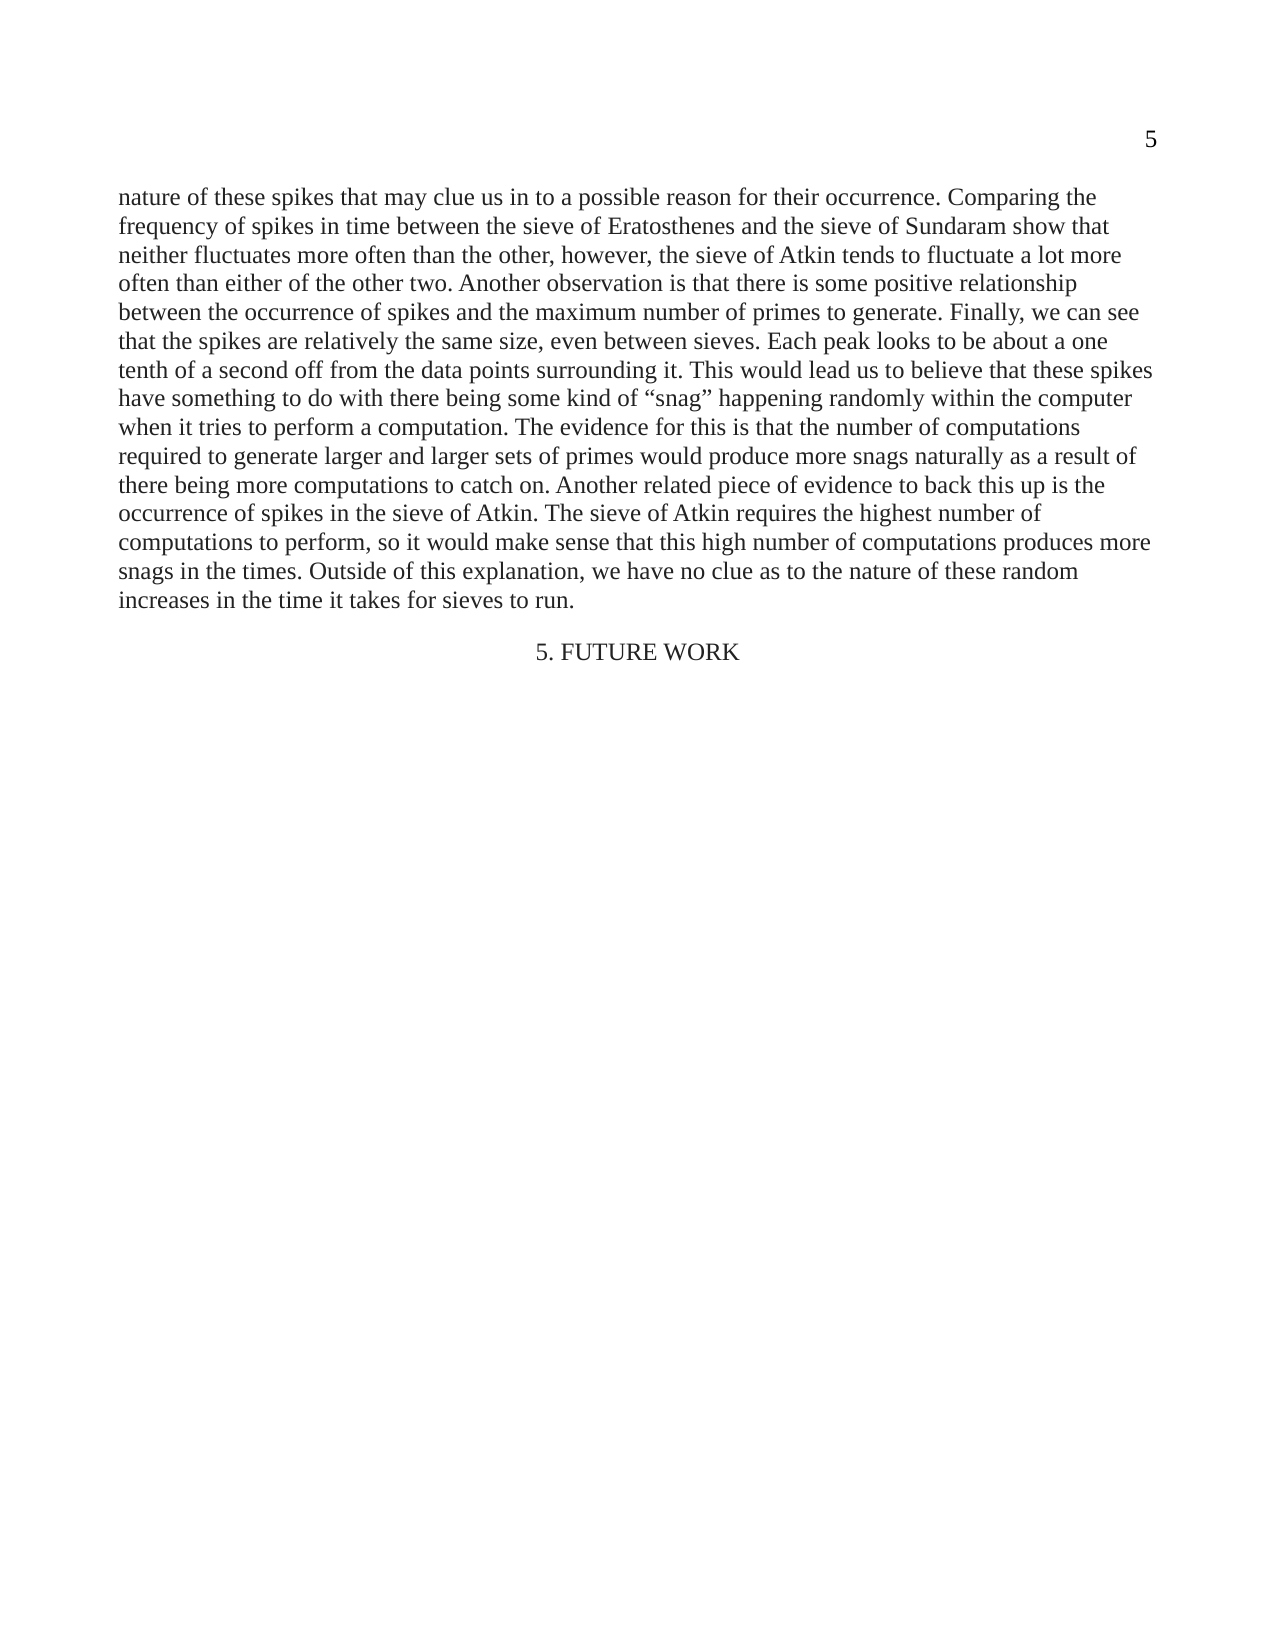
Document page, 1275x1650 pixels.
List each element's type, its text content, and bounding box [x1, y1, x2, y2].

text nature of these spikes that may clue us in to a possible reason for their occurrence. Comparing the frequency of spikes in time between the sieve of Eratosthenes and the sieve of Sundaram show that neither fluctuates more often than the other, however, the sieve of Atkin tends to fluctuate a lot more often than either of the other two. Another observation is that there is some positive relationship between the occurrence of spikes and the maximum number of primes to generate. Finally, we can see that the spikes are relatively the same size, even between sieves. Each peak looks to be about a one tenth of a second off from the data points surrounding it. This would lead us to believe that these spikes have something to do with there being some kind of “snag” happening randomly within the computer when it tries to perform a computation. The evidence for this is that the number of computations required to generate larger and larger sets of primes would produce more snags naturally as a result of there being more computations to catch on. Another related piece of evidence to back this up is the occurrence of spikes in the sieve of Atkin. The sieve of Atkin requires the highest number of computations to perform, so it would make sense that this high number of computations produces more snags in the times. Outside of this explanation, we have no clue as to the nature of these random increases in the time it takes for sieves to run. [118, 182, 1157, 613]
text 5. FUTURE WORK [118, 637, 1157, 666]
